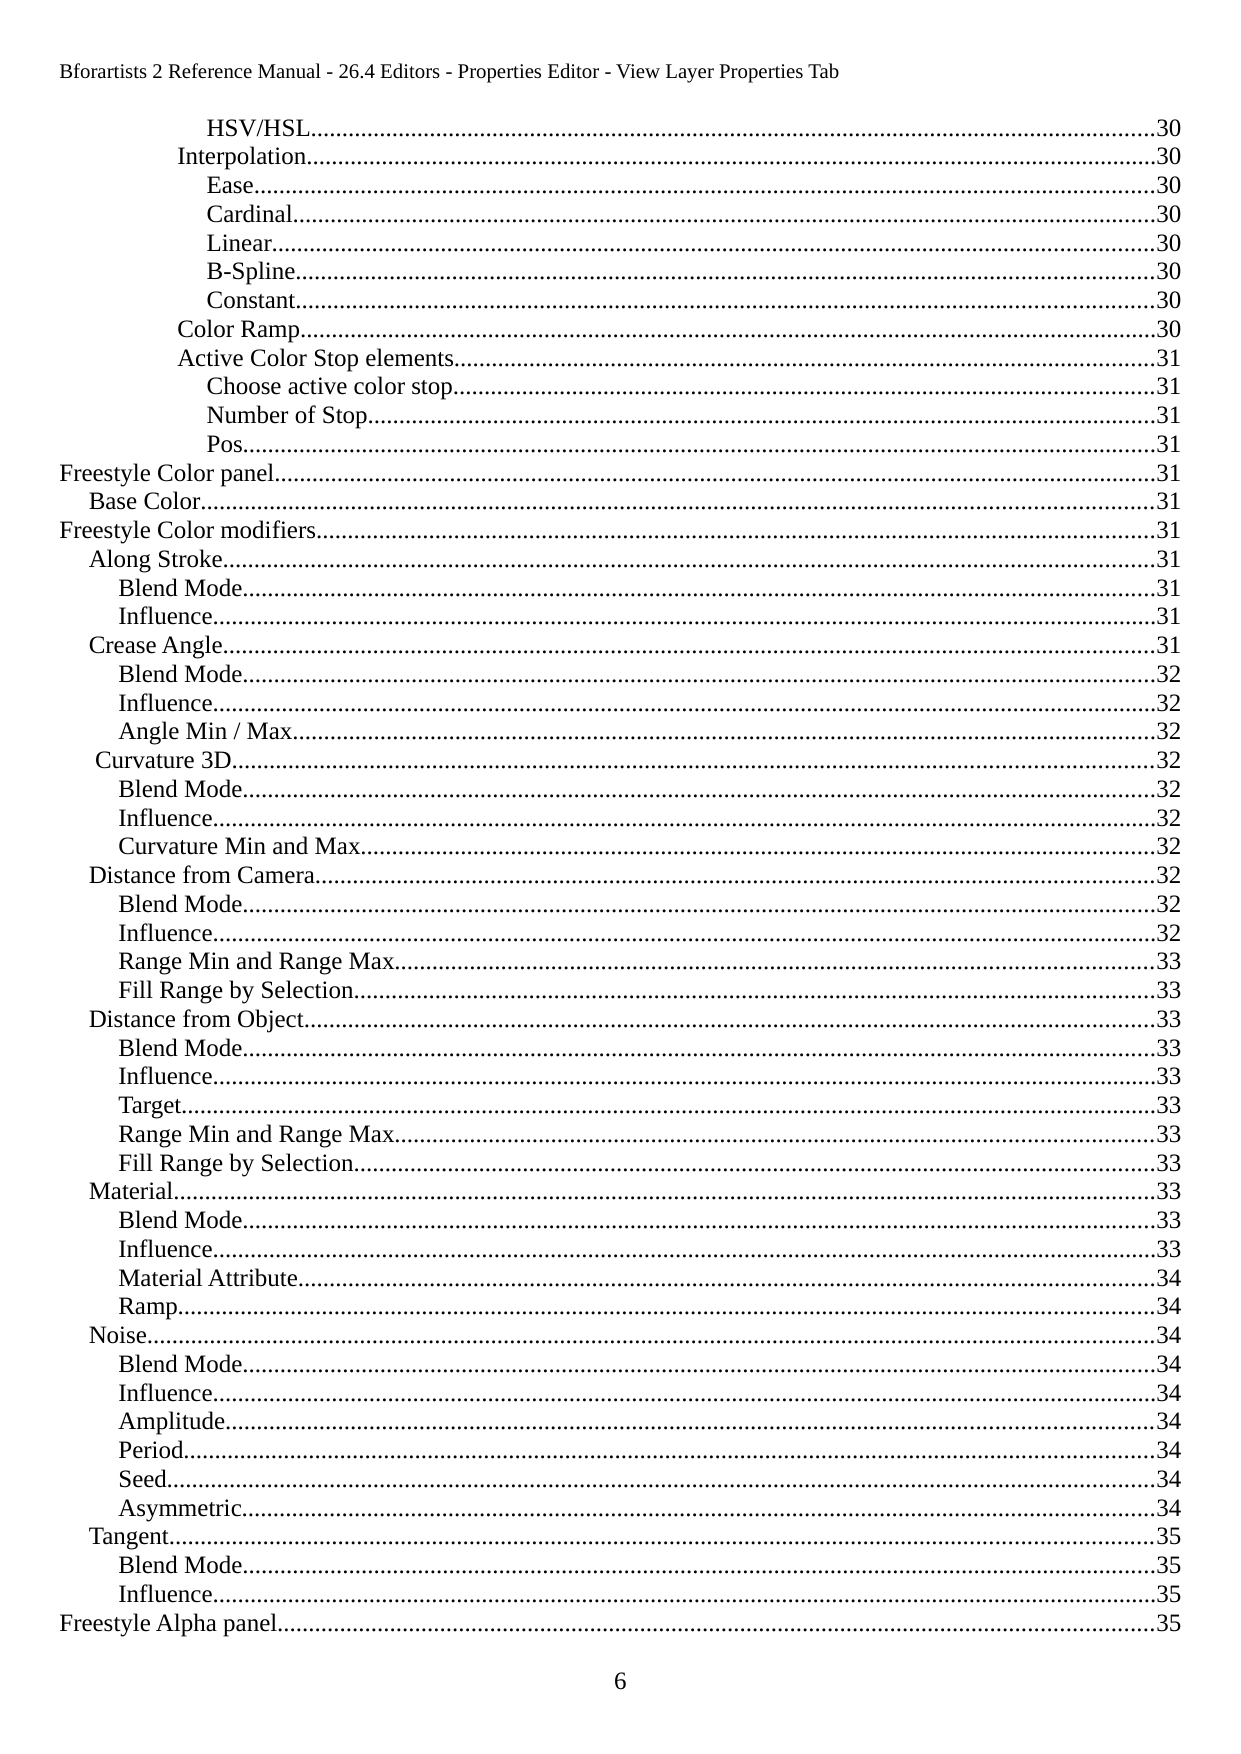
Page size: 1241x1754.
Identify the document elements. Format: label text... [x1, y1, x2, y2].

text Blend Mode 33 [118, 1033, 1181, 1061]
text Cardinal 30 [206, 199, 1181, 228]
text Blend Mode 35 [118, 1550, 1181, 1579]
text Number of Stop 31 [206, 400, 1181, 429]
text Influence 32 [118, 918, 1181, 946]
text Angle Min / Max 32 [118, 716, 1181, 745]
text Choose active color stop 31 [206, 371, 1181, 400]
text Influence 35 [118, 1579, 1181, 1608]
text Freestyle Color panel 31 [59, 458, 1181, 486]
text Ease 30 [206, 170, 1181, 199]
text Freestyle Alpha panel 35 [59, 1608, 1181, 1636]
text Pos 31 [206, 429, 1181, 458]
text Ramp 34 [118, 1291, 1181, 1320]
text B-Spline 30 [206, 256, 1181, 285]
text Influence 32 [118, 803, 1181, 831]
text Amplitude 34 [118, 1406, 1181, 1435]
text Blend Mode 33 [118, 1205, 1181, 1234]
text Influence 34 [118, 1378, 1181, 1406]
text Tangent 35 [88, 1521, 1181, 1550]
text Color Ramp 30 [177, 314, 1181, 343]
text Influence 31 [118, 601, 1181, 630]
text Material 33 [88, 1176, 1181, 1205]
text Blend Mode 31 [118, 573, 1181, 601]
text Fill Range by Selection 33 [118, 975, 1181, 1004]
text Blend Mode 32 [118, 774, 1181, 803]
text Asymmetric 34 [118, 1493, 1181, 1521]
text Distance from Object 33 [88, 1004, 1181, 1033]
text Along Stroke 31 [88, 544, 1181, 573]
text Range Min and Range Max 33 [118, 946, 1181, 975]
text Constant 30 [206, 285, 1181, 314]
text Influence 33 [118, 1061, 1181, 1090]
text Interpolation 30 [177, 141, 1181, 170]
text Influence 33 [118, 1234, 1181, 1263]
text HSV/HSL 30 [206, 113, 1181, 141]
text Curvature Min and Max 32 [118, 831, 1181, 860]
text Period 34 [118, 1435, 1181, 1464]
text Curvature 3D 32 [88, 745, 1181, 774]
text Distance from Camera 32 [88, 860, 1181, 889]
text Freestyle Color modifiers 31 [59, 515, 1181, 544]
text Noise 34 [88, 1320, 1181, 1349]
text Material Attribute 34 [118, 1263, 1181, 1291]
text Crease Angle 31 [88, 630, 1181, 659]
text Target 33 [118, 1090, 1181, 1119]
text Range Min and Range Max 33 [118, 1119, 1181, 1148]
text Base Color 31 [88, 486, 1181, 515]
text Blend Mode 32 [118, 659, 1181, 688]
text Active Color Stop elements 31 [177, 343, 1181, 371]
text Linear 30 [206, 228, 1181, 256]
text Blend Mode 34 [118, 1349, 1181, 1378]
text Fill Range by Selection 33 [118, 1148, 1181, 1176]
text Influence 32 [118, 688, 1181, 716]
text Blend Mode 32 [118, 889, 1181, 918]
text Seed 34 [118, 1464, 1181, 1493]
